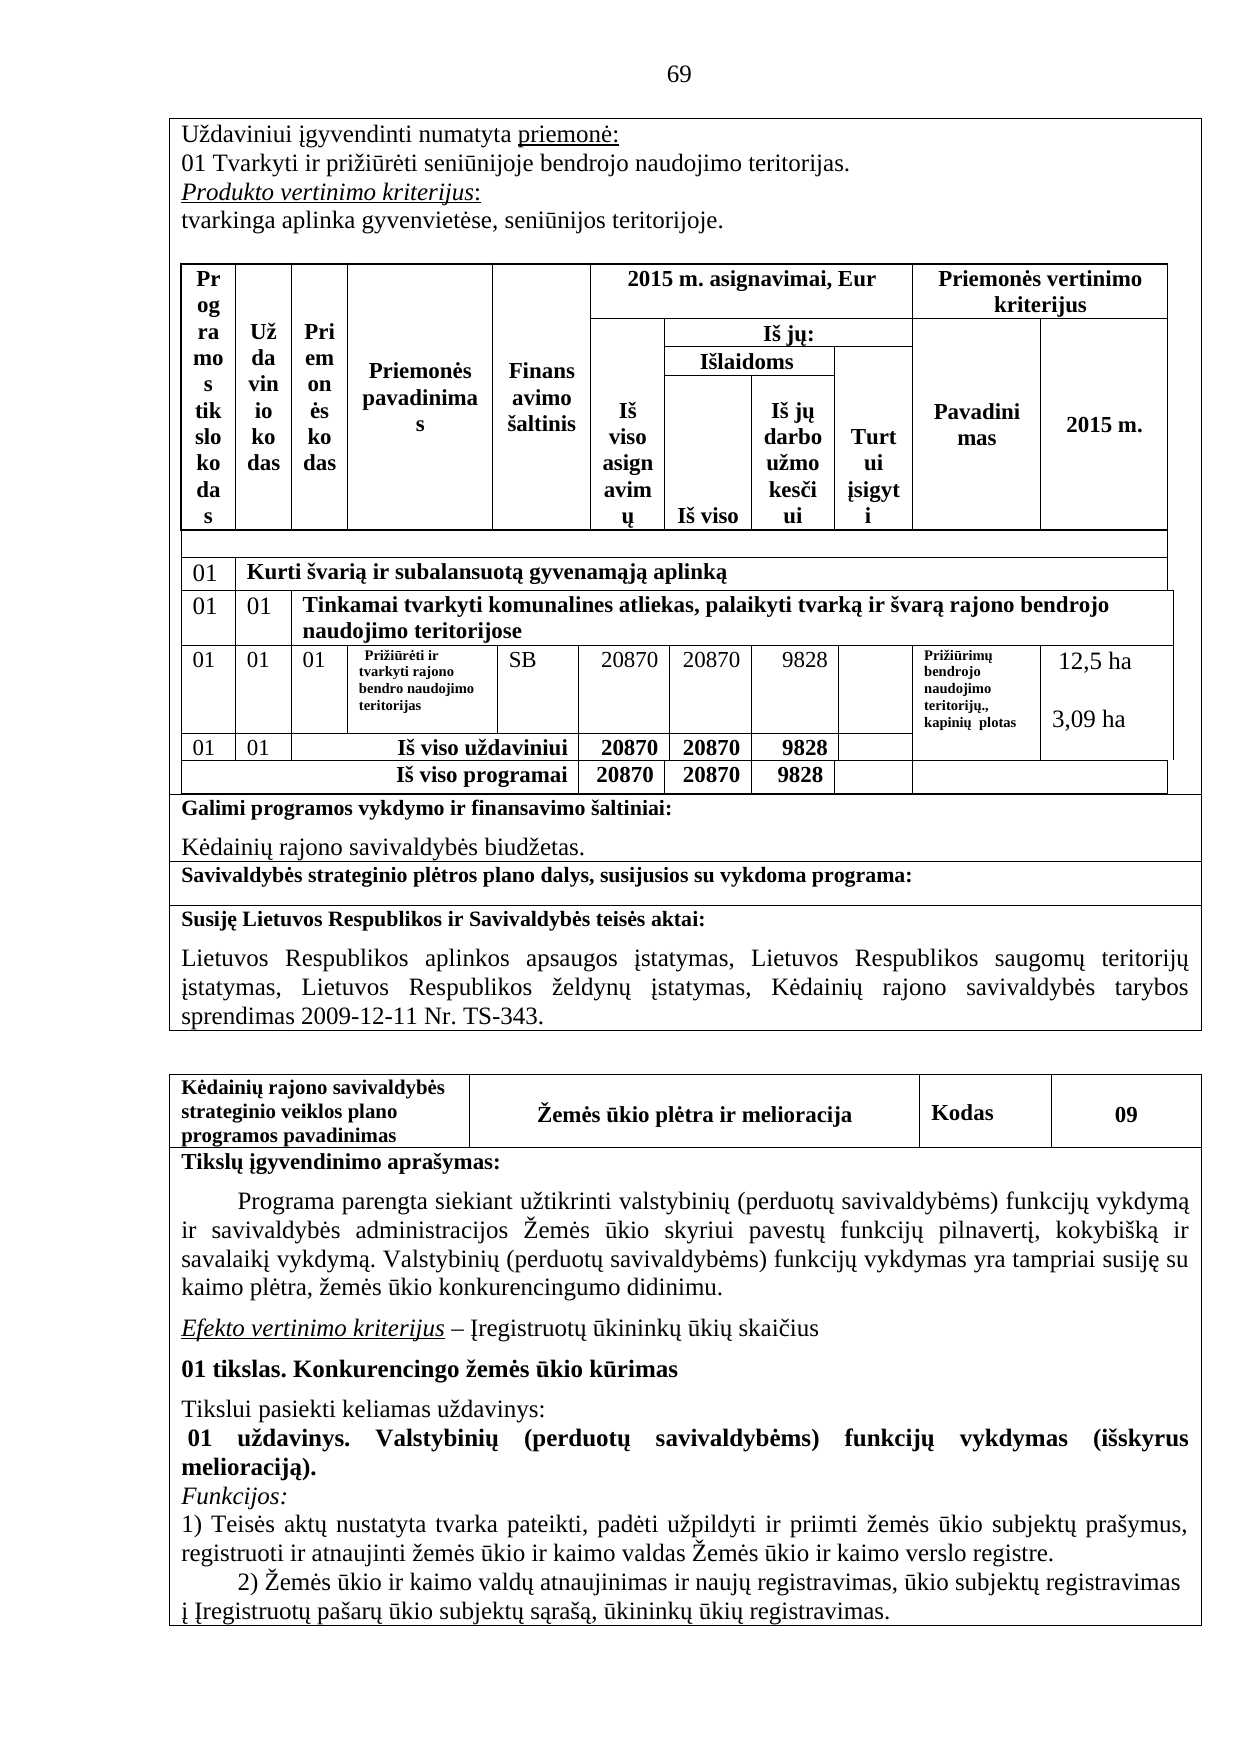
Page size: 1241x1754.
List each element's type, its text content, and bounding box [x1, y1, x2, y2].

table_cell 01 [182, 558, 235, 590]
table_cell [1041, 733, 1173, 760]
table_cell 01 [236, 591, 291, 645]
table_cell Pavadinimas [913, 319, 1040, 528]
table_cell [839, 734, 912, 760]
table_cell Kodas [920, 1075, 1051, 1147]
table_header Priemonės kodas [292, 265, 347, 528]
table_cell Kurti švarią ir subalansuotą gyvenamąją aplinką [236, 558, 1167, 590]
table_cell 01 [236, 734, 291, 760]
table_cell Iš jų: [665, 319, 912, 346]
table_cell Iš viso [665, 376, 751, 528]
table_cell Uždaviniui įgyvendinti numatyta priemonė: 01 Tvarkyti ir prižiūrėti seniūnijoje bendrojo naudojimo teritorijas. Produkto vertinimo kriterijus: tvarkinga aplinka gyvenvietėse, seniūnijos teritorijoje. [170, 119, 1201, 794]
table_header Programos tikslo kodas [182, 265, 235, 528]
table_cell 20870 [670, 734, 751, 760]
table_cell SB [498, 646, 578, 733]
table_header 2015 m. asignavimai, Eur [591, 265, 912, 318]
table_header Priemonės vertinimo kriterijus [913, 265, 1167, 318]
table_cell [835, 761, 912, 793]
table_cell 9828 [752, 646, 838, 733]
table_cell [170, 1031, 1201, 1073]
table_cell 12,5 ha 3,09 ha [1041, 646, 1173, 733]
table_cell 9828 [752, 761, 834, 793]
table_cell 01 [292, 646, 347, 733]
table_cell Kėdainių rajono savivaldybės strateginio veiklos plano programos pavadinimas [170, 1075, 469, 1147]
table_cell Iš jų darbo užmokesčiui [752, 376, 834, 528]
table_cell Išlaidoms [665, 347, 834, 374]
table_cell [1168, 412, 1174, 528]
table_cell Savivaldybės strateginio plėtros plano dalys, susijusios su vykdoma programa: [170, 862, 1201, 905]
table_cell [182, 531, 1167, 557]
table_cell 01 [182, 591, 235, 645]
table_header [1168, 263, 1174, 318]
table_cell Prižiūrimų bendrojo naudojimo teritorijų., kapinių plotas [913, 646, 1040, 733]
table_cell 20870 [579, 646, 669, 733]
table_cell 2015 m. [1041, 319, 1167, 528]
table_cell Galimi programos vykdymo ir finansavimo šaltiniai: Kėdainių rajono savivaldybės biudžetas. [170, 795, 1201, 861]
table_cell 09 [1052, 1075, 1201, 1147]
table_header Uždavinio kodas [236, 265, 291, 528]
table_cell [1168, 346, 1174, 374]
table_header Finansavimo šaltinis [493, 265, 590, 528]
table_cell 01 [182, 734, 235, 760]
table_cell Tikslų įgyvendinimo aprašymas: Programa parengta siekiant užtikrinti valstybinių (perduotų savivaldybėms) funkcijų vykdymą ir savivaldybės administracijos Žemės ūkio skyriui pavestų funkcijų pilnavertį, kokybišką ir savalaikį vykdymą. Valstybinių (perduotų savivaldybėms) funkcijų vykdymas yra tampriai susiję su kaimo plėtra, žemės ūkio konkurencingumo didinimu. Efekto vertinimo kriterijus – Įregistruotų ūkininkų ūkių skaičius 01 tikslas. Konkurencingo žemės ūkio kūrimas Tikslui pasiekti keliamas uždavinys: 01 uždavinys. Valstybinių (perduotų savivaldybėms) funkcijų vykdymas (išskyrus melioraciją). Funkcijos: 1) Teisės aktų nustatyta tvarka pateikti, padėti užpildyti ir priimti žemės ūkio subjektų prašymus, registruoti ir atnaujinti žemės ūkio ir kaimo valdas Žemės ūkio ir kaimo verslo registre. 2) Žemės ūkio ir kaimo valdų atnaujinimas ir naujų registravimas, ūkio subjektų registravimas į Įregistruotų pašarų ūkio subjektų sąrašą, ūkininkų ūkių registravimas. [170, 1148, 1201, 1624]
table_cell Žemės ūkio plėtra ir melioracija [470, 1075, 919, 1147]
table_cell [1168, 529, 1174, 557]
table_cell [913, 761, 1167, 793]
table_cell [1168, 318, 1174, 346]
table_cell 20870 [579, 761, 664, 793]
table_cell [1168, 760, 1174, 793]
table_cell 20870 [579, 734, 669, 760]
table_cell Iš viso uždaviniui [292, 734, 578, 760]
table_cell 01 [236, 646, 291, 733]
table_header Priemonės pavadinimas [348, 265, 492, 528]
table_cell 9828 [752, 734, 838, 760]
table_cell 20870 [665, 761, 751, 793]
table_cell Susiję Lietuvos Respublikos ir Savivaldybės teisės aktai: Lietuvos Respublikos aplinkos apsaugos įstatymas, Lietuvos Respublikos saugomų teritorijų įstatymas, Lietuvos Respublikos želdynų įstatymas, Kėdainių rajono savivaldybės tarybos sprendimas 2009-12-11 Nr. TS-343. [170, 906, 1201, 1029]
table_cell [913, 733, 1040, 760]
table_cell 20870 [670, 646, 751, 733]
table_cell Iš viso asignavimų [591, 319, 664, 528]
table_cell 01 [182, 646, 235, 733]
table_cell [839, 646, 912, 733]
table_cell Iš viso programai [182, 761, 578, 793]
table_cell Turtui įsigyti [835, 347, 912, 528]
table_cell Prižiūrėti ir tvarkyti rajono bendro naudojimo teritorijas [348, 646, 497, 733]
table_cell Tinkamai tvarkyti komunalines atliekas, palaikyti tvarką ir švarą rajono bendrojo naudojimo teritorijose [292, 591, 1173, 645]
table_cell [1168, 557, 1174, 590]
table_cell [1168, 375, 1174, 412]
